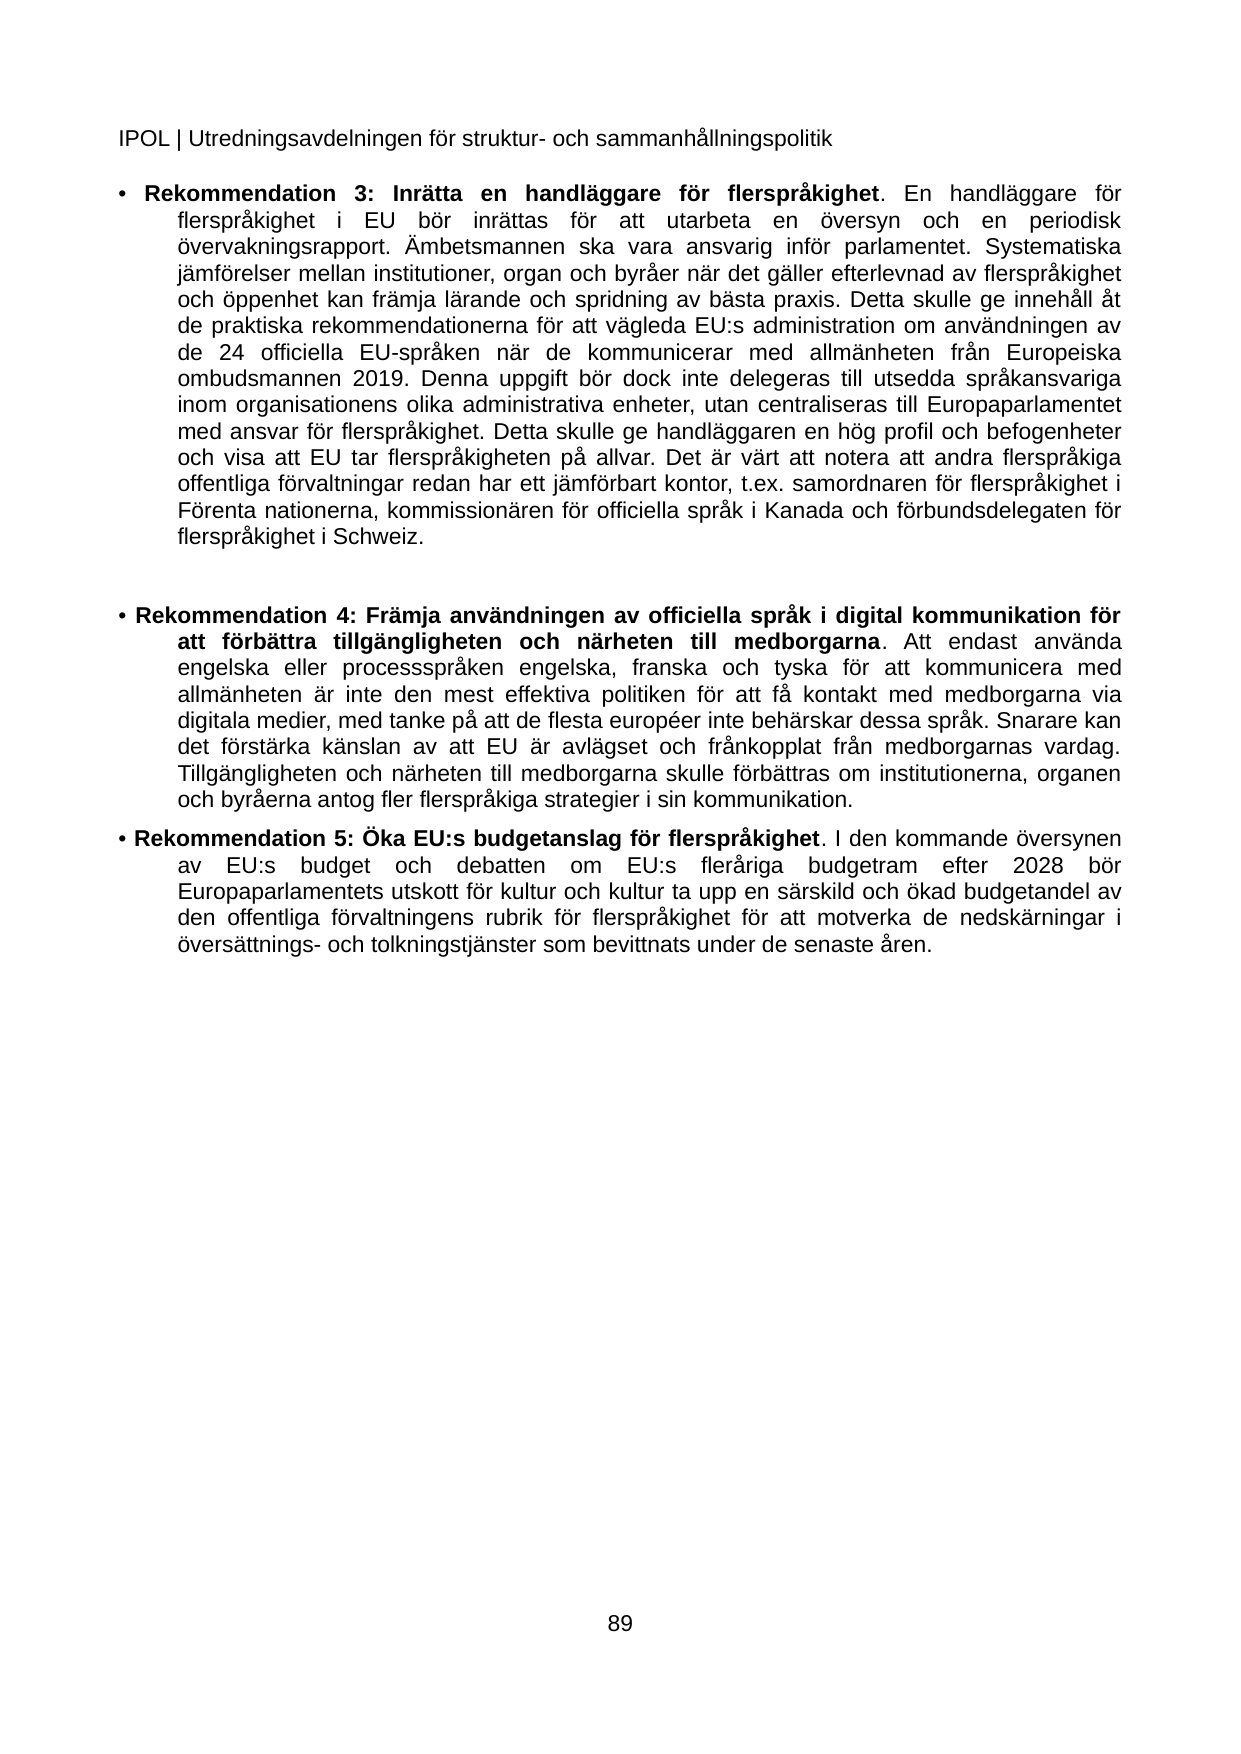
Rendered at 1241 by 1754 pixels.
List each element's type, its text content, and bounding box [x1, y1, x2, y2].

text • Rekommendation 3: Inrätta en handläggare för flerspråkighet. En handläggare för flerspråkighet i EU bör inrättas för att utarbeta en översyn och en periodisk övervakningsrapport. Ämbetsmannen ska vara ansvarig inför parlamentet. Systematiska jämförelser mellan institutioner, organ och byråer när det gäller efterlevnad av flerspråkighet och öppenhet kan främja lärande och spridning av bästa praxis. Detta skulle ge innehåll åt de praktiska rekommendationerna för att vägleda EU:s administration om användningen av de 24 officiella EU-språken när de kommunicerar med allmänheten från Europeiska ombudsmannen 2019. Denna uppgift bör dock inte delegeras till utsedda språkansvariga inom organisationens olika administrativa enheter, utan centraliseras till Europaparlamentet med ansvar för flerspråkighet. Detta skulle ge handläggaren en hög profil och befogenheter och visa att EU tar flerspråkigheten på allvar. Det är värt att notera att andra flerspråkiga offentliga förvaltningar redan har ett jämförbart kontor, t.ex. samordnaren för flerspråkighet i Förenta nationerna, kommissionären för officiella språk i Kanada och förbundsdelegaten för flerspråkighet i Schweiz. [118, 180, 1122, 549]
text • Rekommendation 5: Öka EU:s budgetanslag för flerspråkighet. I den kommande översynen av EU:s budget och debatten om EU:s fleråriga budgetram efter 2028 bör Europaparlamentets utskott för kultur och kultur ta upp en särskild och ökad budgetandel av den offentliga förvaltningens rubrik för flerspråkighet för att motverka de nedskärningar i översättnings- och tolkningstjänster som bevittnats under de senaste åren. [118, 825, 1122, 957]
text • Rekommendation 4: Främja användningen av officiella språk i digital kommunikation för att förbättra tillgängligheten och närheten till medborgarna. Att endast använda engelska eller processspråken engelska, franska och tyska för att kommunicera med allmänheten är inte den mest effektiva politiken för att få kontakt med medborgarna via digitala medier, med tanke på att de flesta européer inte behärskar dessa språk. Snarare kan det förstärka känslan av att EU är avlägset och frånkopplat från medborgarnas vardag. Tillgängligheten och närheten till medborgarna skulle förbättras om institutionerna, organen och byråerna antog fler flerspråkiga strategier i sin kommunikation. [118, 602, 1122, 812]
